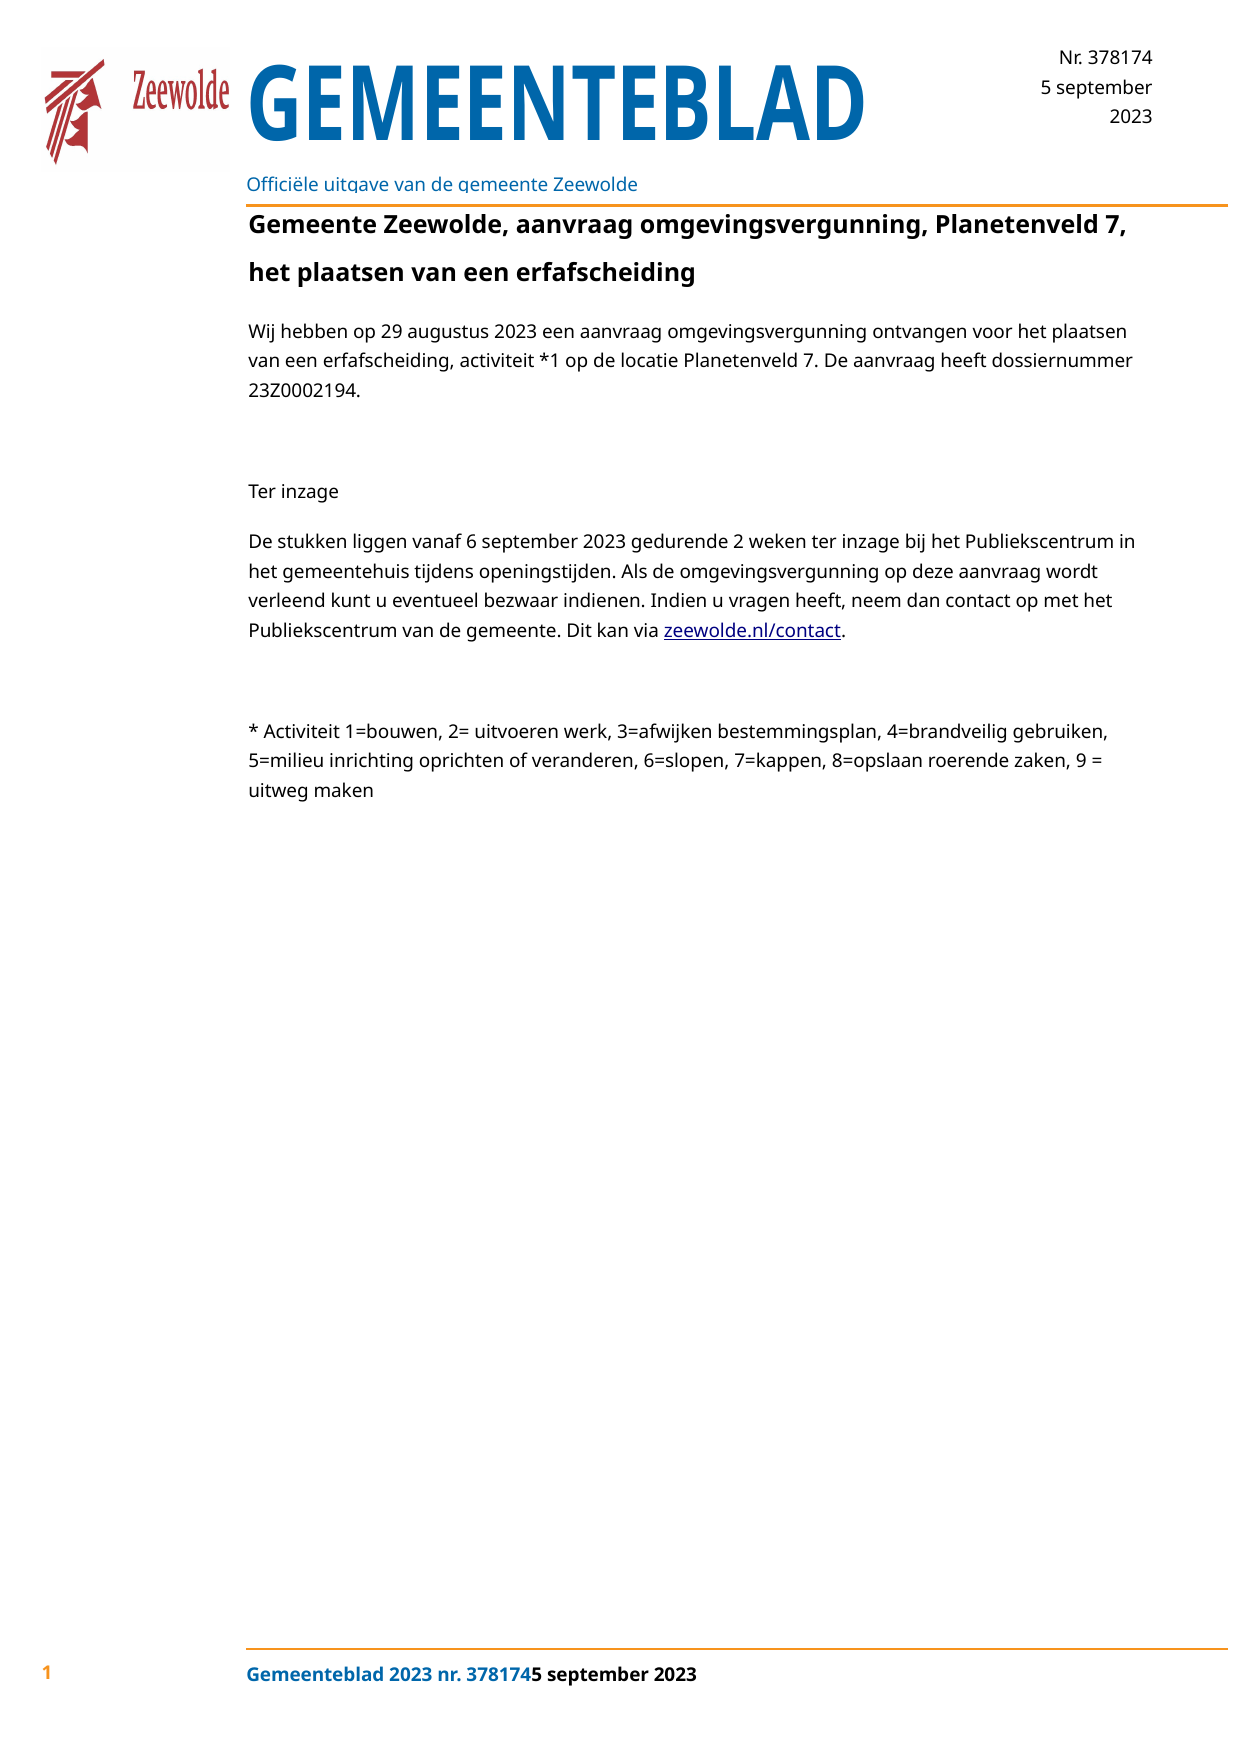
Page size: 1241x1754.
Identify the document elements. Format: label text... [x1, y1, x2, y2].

text Wij hebben op 29 augustus 2023 een aanvraag omgevingsvergunning ontvangen voor het plaatsen van een erfafscheiding, activiteit *1 op de locatie Planetenveld 7. De aanvraag heeft dossiernummer 23Z0002194. [248, 318, 1152, 403]
text De stukken liggen vanaf 6 september 2023 gedurende 2 weken ter inzage bij het Publiekscentrum in het gemeentehuis tijdens openingstijden. Als de omgevingsvergunning op deze aanvraag wordt verleend kunt u eventueel bezwaar indienen. Indien u vragen heeft, neem dan contact op met het Publiekscentrum van de gemeente. Dit kan via zeewolde.nl/contact. [248, 528, 1152, 643]
text Ter inzage [248, 478, 1152, 504]
text * Activiteit 1=bouwen, 2= uitvoeren werk, 3=afwijken bestemmingsplan, 4=brandveilig gebruiken, 5=milieu inrichting oprichten of veranderen, 6=slopen, 7=kappen, 8=opslaan roerende zaken, 9 = uitweg maken [248, 718, 1152, 803]
text Gemeente Zeewolde, aanvraag omgevingsvergunning, Planetenveld 7, het plaatsen van een erfafscheiding [248, 207, 1152, 288]
picture [41, 47, 231, 172]
